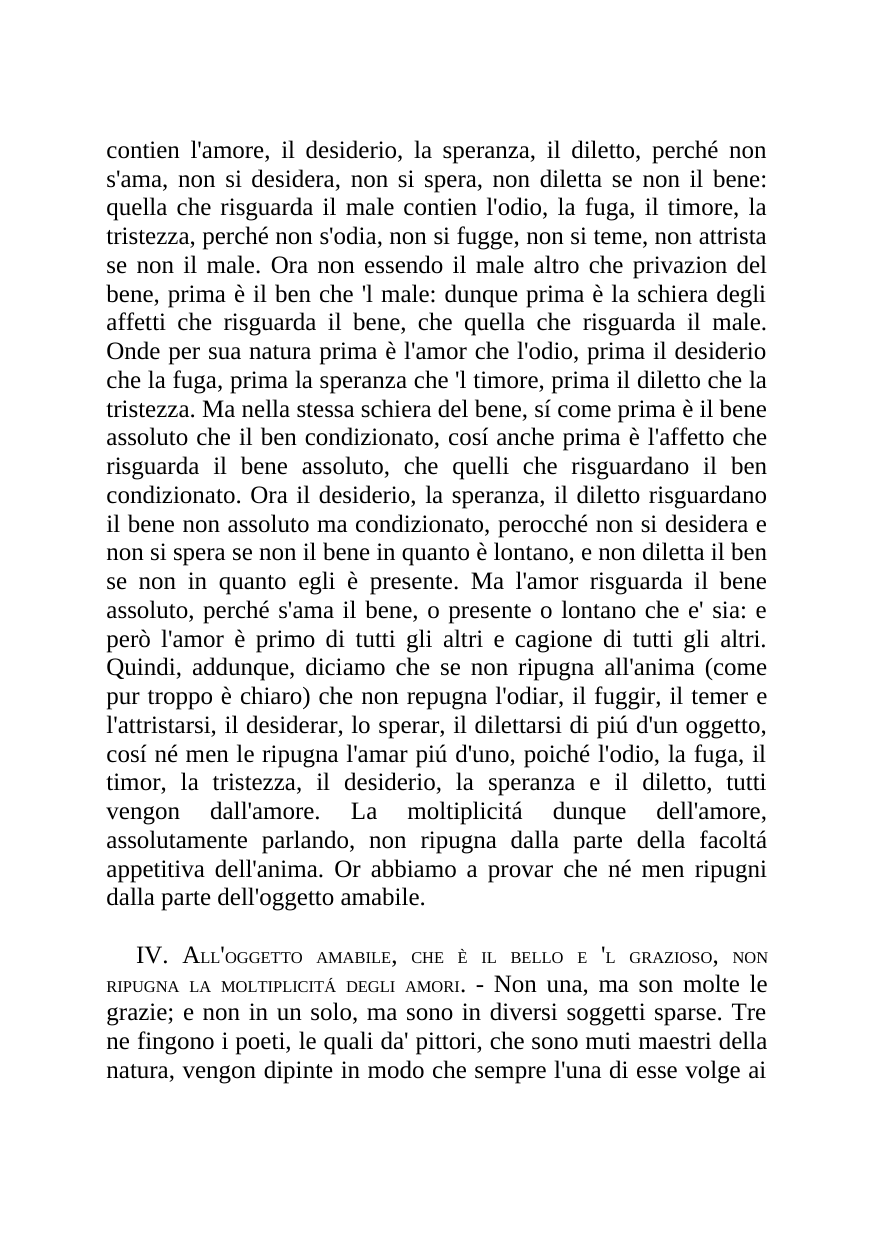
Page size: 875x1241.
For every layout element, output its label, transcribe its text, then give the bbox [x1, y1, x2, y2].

text contien l'amore, il desiderio, la speranza, il diletto, perché non s'ama, non si desidera, non si spera, non diletta se non il bene: quella che risguarda il male contien l'odio, la fuga, il timore, la tristezza, perché non s'odia, non si fugge, non si teme, non attrista se non il male. Ora non essendo il male altro che privazion del bene, prima è il ben che 'l male: dunque prima è la schiera degli affetti che risguarda il bene, che quella che risguarda il male. Onde per sua natura prima è l'amor che l'odio, prima il desiderio che la fuga, prima la speranza che 'l timore, prima il diletto che la tristezza. Ma nella stessa schiera del bene, sí come prima è il bene assoluto che il ben condizionato, cosí anche prima è l'affetto che risguarda il bene assoluto, che quelli che risguardano il ben condizionato. Ora il desiderio, la speranza, il diletto risguardano il bene non assoluto ma condizionato, perocché non si desidera e non si spera se non il bene in quanto è lontano, e non diletta il ben se non in quanto egli è presente. Ma l'amor risguarda il bene assoluto, perché s'ama il bene, o presente o lontano che e' sia: e però l'amor è primo di tutti gli altri e cagione di tutti gli altri. Quindi, addunque, diciamo che se non ripugna all'anima (come pur troppo è chiaro) che non repugna l'odiar, il fuggir, il temer e l'attristarsi, il desiderar, lo sperar, il dilettarsi di piú d'un oggetto, cosí né men le ripugna l'amar piú d'uno, poiché l'odio, la fuga, il timor, la tristezza, il desiderio, la speranza e il diletto, tutti vengon dall'amore. La moltiplicitá dunque dell'amore, assolutamente parlando, non ripugna dalla parte della facoltá appetitiva dell'anima. Or abbiamo a provar che né men ripugni dalla parte dell'oggetto amabile. [106, 135, 768, 911]
text IV. All'oggetto amabile, che è il bello e 'l grazioso, non ripugna la moltiplicitá degli amori. - Non una, ma son molte le grazie; e non in un solo, ma sono in diversi soggetti sparse. Tre ne fingono i poeti, le quali da' pittori, che sono muti maestri della natura, vengon dipinte in modo che sempre l'una di esse volge ai [106, 940, 768, 1084]
